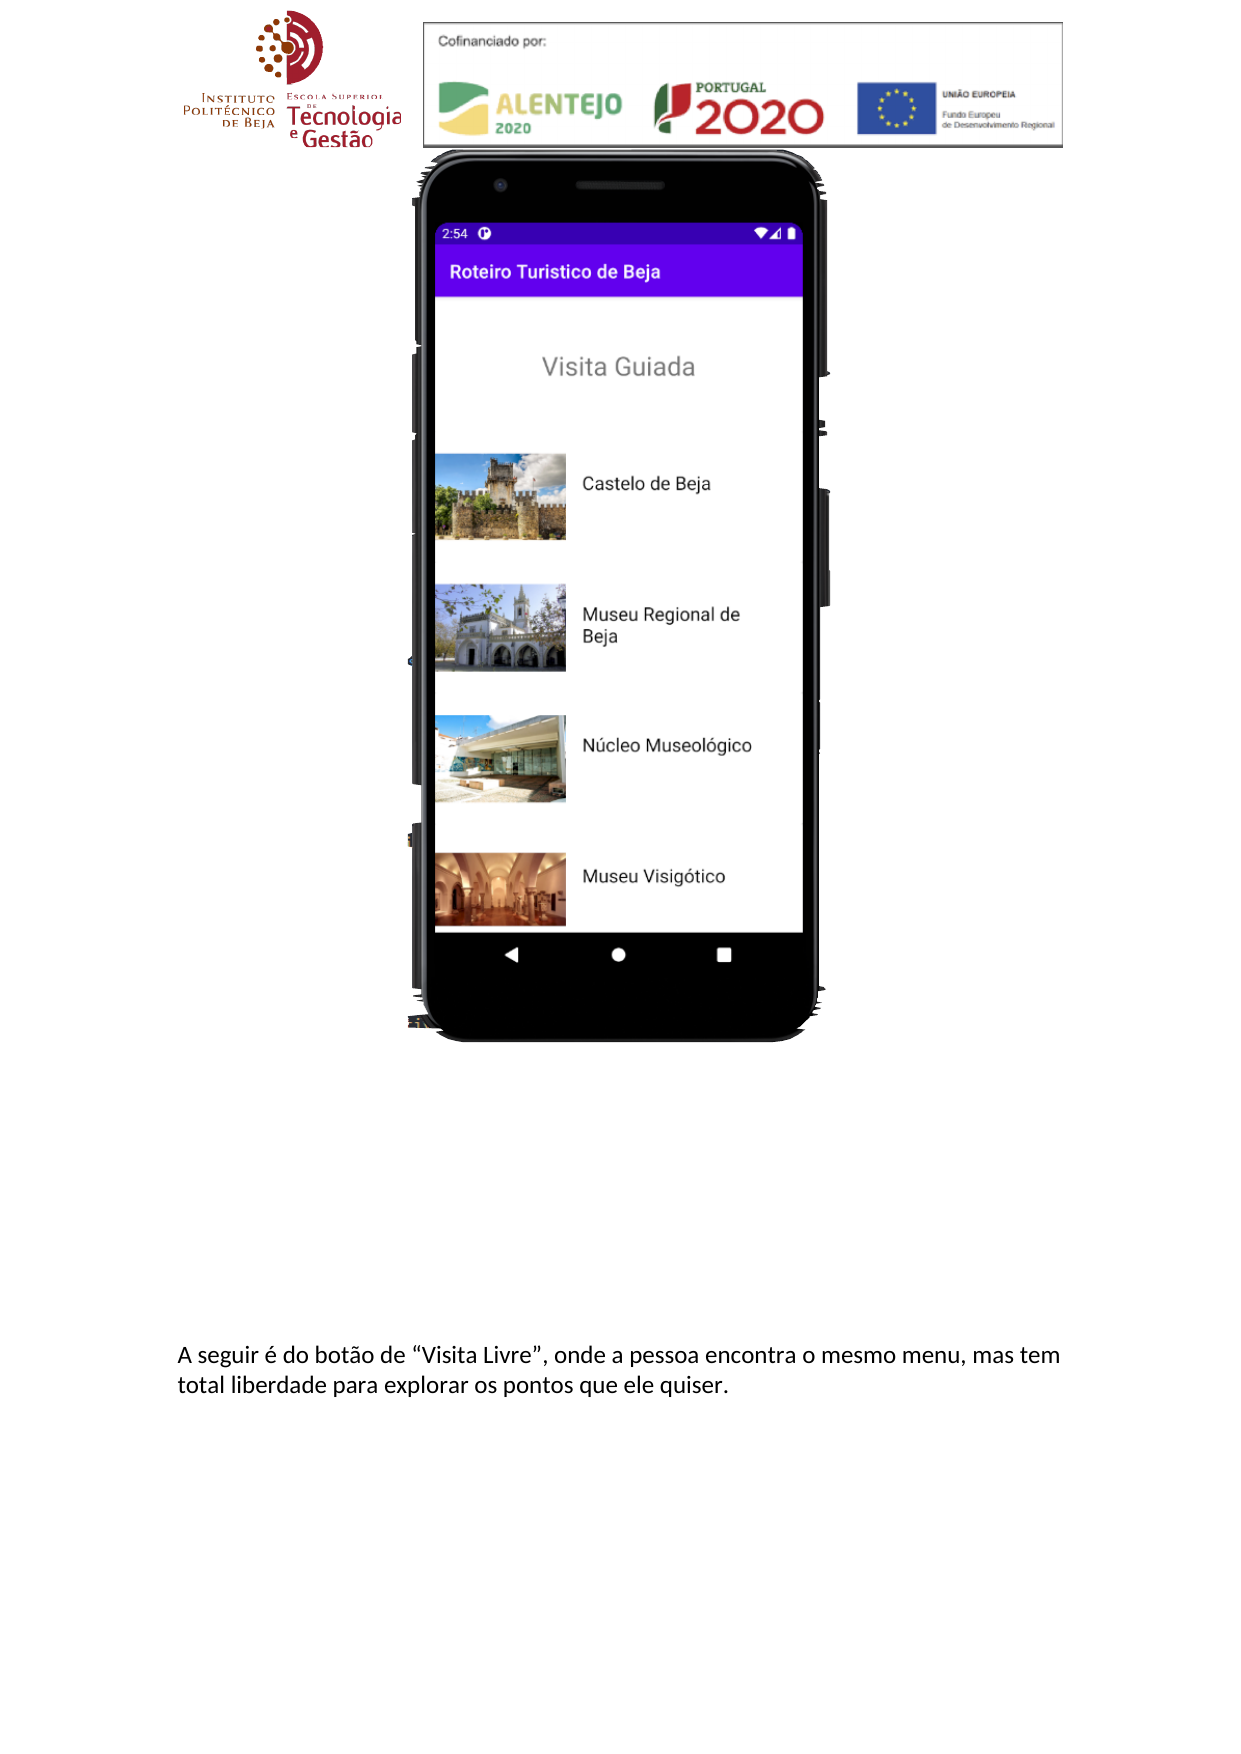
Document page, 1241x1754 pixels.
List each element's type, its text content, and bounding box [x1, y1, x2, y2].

text A seguir é do botão de “Visita Livre”, onde a pessoa encontra o mesmo menu, mas tem total liberdade para explorar os pontos que ele quiser. [177, 1339, 1063, 1400]
